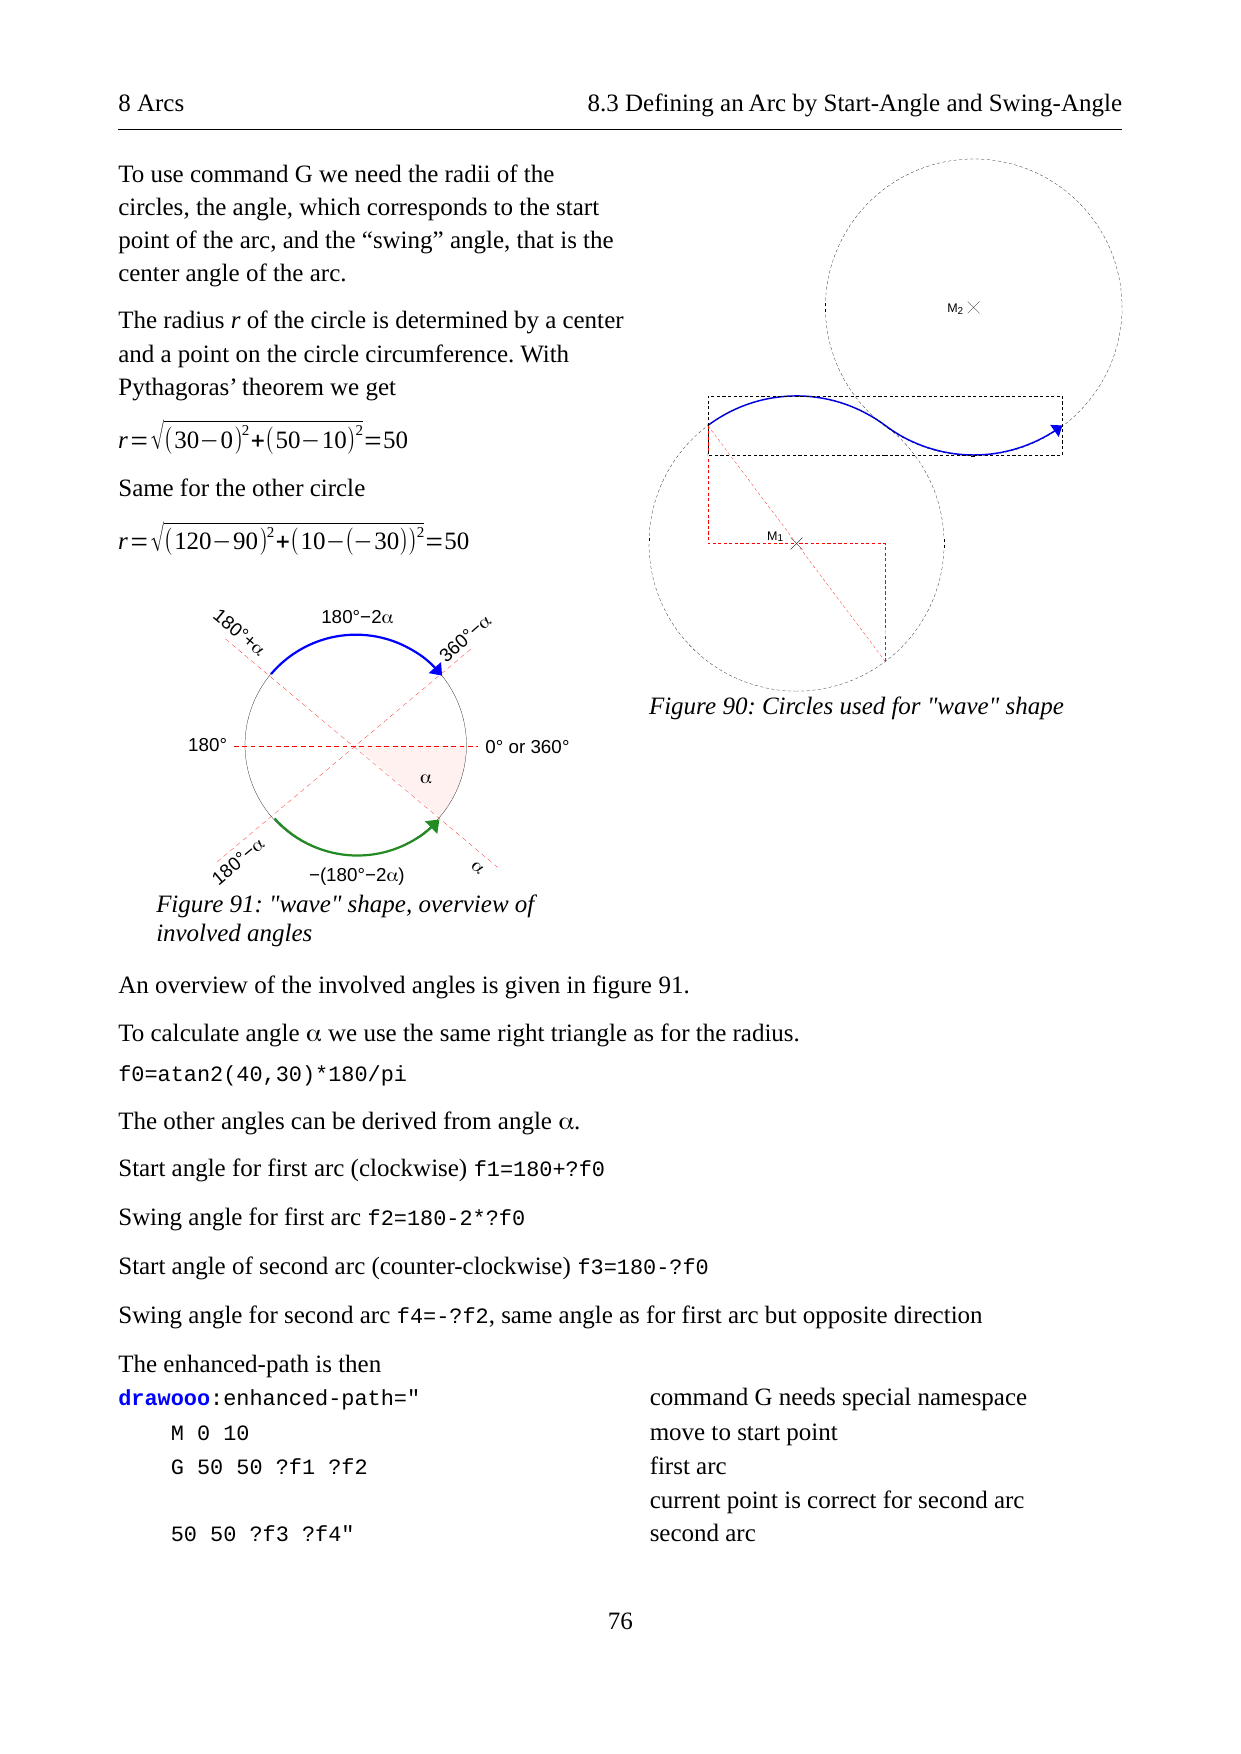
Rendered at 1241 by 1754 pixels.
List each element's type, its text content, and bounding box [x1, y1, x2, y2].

text G 50 50 ?f1 ?f2 first arc [118, 1451, 1122, 1481]
text f0=atan2(40,30)*180/pi [118, 1063, 1122, 1087]
text drawooo:enhanced-path=" command G needs special namespace [118, 1382, 1122, 1412]
text Figure 91: "wave" shape, overview of involved angles [156, 604, 625, 947]
text Figure 90: Circles used for "wave" shape [649, 159, 1122, 720]
text To calculate angle α we use the same right triangle as for the radius. [118, 1018, 1122, 1047]
text The other angles can be derived from angle α. [118, 1106, 1122, 1134]
text The radius r of the circle is determined by a center and a point on the circle circumference. With Pythagoras’ theorem we get [118, 306, 649, 400]
text To use command G we need the radii of the circles, the angle, which corresponds to the start point of the arc, and the “swing” angle, that is the center angle of the arc. [118, 159, 649, 287]
text Same for the other circle [118, 473, 649, 502]
text An overview of the involved angles is given in figure 91. [118, 575, 1122, 999]
text The enhanced-path is then [118, 1349, 1122, 1378]
text 50 50 ?f3 ?f4" second arc [118, 1518, 1122, 1548]
text Start angle for first arc (clockwise) f1=180+?f0 [118, 1153, 1122, 1183]
text Swing angle for second arc f4=-?f2, same angle as for first arc but opposite direction [118, 1300, 1122, 1330]
text Swing angle for first arc f2=180-2*?f0 [118, 1202, 1122, 1232]
text M 0 10 move to start point [118, 1417, 1122, 1446]
text Start angle of second arc (counter-clockwise) f3=180-?f0 [118, 1251, 1122, 1281]
text current point is correct for second arc [118, 1485, 1122, 1514]
